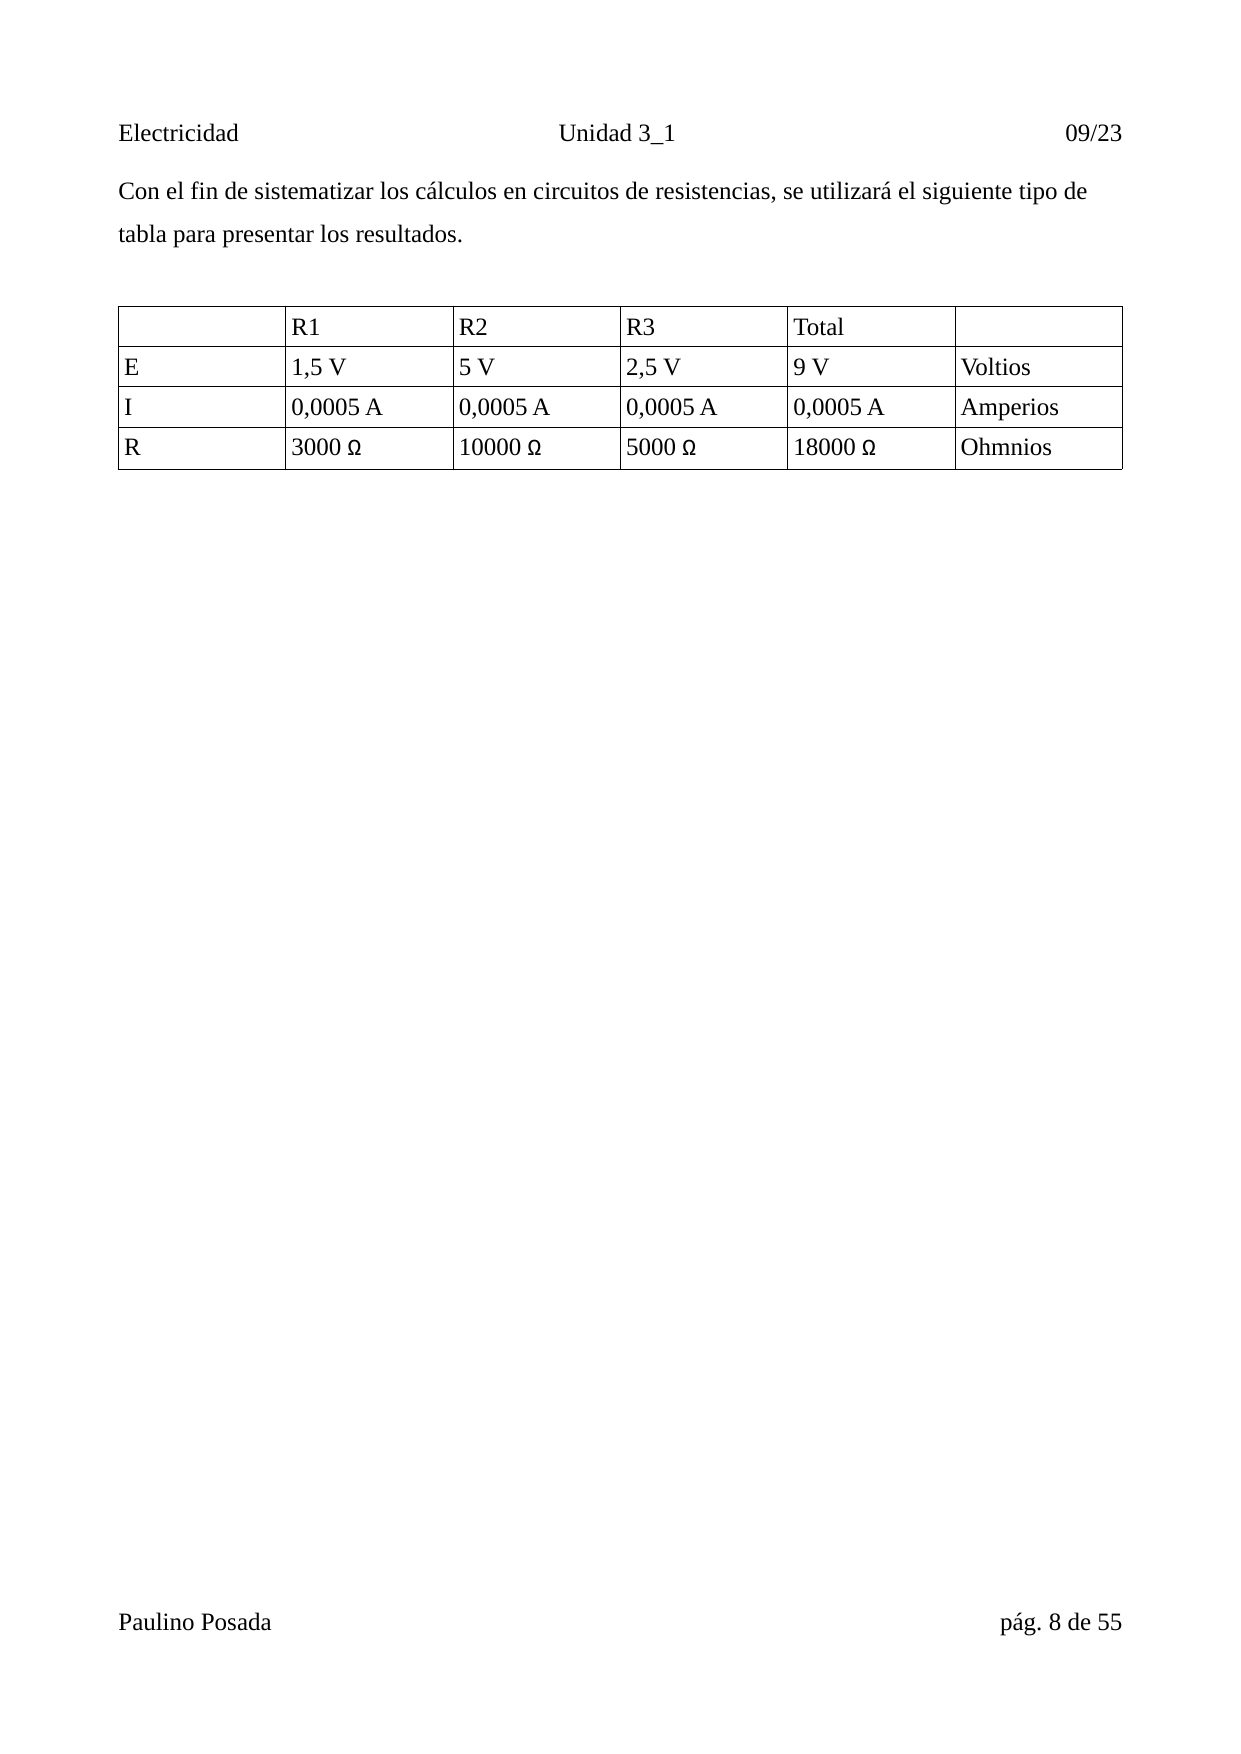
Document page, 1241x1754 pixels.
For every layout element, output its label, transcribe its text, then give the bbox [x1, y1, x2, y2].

table_cell 18000 Ω [788, 428, 955, 468]
table_header R1 [286, 307, 453, 346]
table_cell 0,0005 A [454, 387, 620, 427]
table_cell 9 V [788, 347, 955, 386]
table_header R3 [621, 307, 787, 346]
table_cell I [119, 387, 285, 427]
table_header [956, 307, 1122, 346]
text Con el fin de sistematizar los cálculos en circuitos de resistencias, se utilizará el siguiente tipo de tabla para presentar los resultados. [118, 176, 1122, 248]
table_cell E [119, 347, 285, 386]
table_cell R [119, 428, 285, 468]
table_cell 3000 Ω [286, 428, 453, 468]
table_cell Amperios [956, 387, 1122, 427]
table_cell 5 V [454, 347, 620, 386]
table_cell 0,0005 A [286, 387, 453, 427]
table_cell 1,5 V [286, 347, 453, 386]
table_cell Ohmnios [956, 428, 1122, 468]
table_header R2 [454, 307, 620, 346]
table_cell 2,5 V [621, 347, 787, 386]
table_cell Voltios [956, 347, 1122, 386]
table_cell 5000 Ω [621, 428, 787, 468]
table_header [119, 307, 285, 346]
table_cell 0,0005 A [621, 387, 787, 427]
table_header Total [788, 307, 955, 346]
table_cell 0,0005 A [788, 387, 955, 427]
table_cell 10000 Ω [454, 428, 620, 468]
